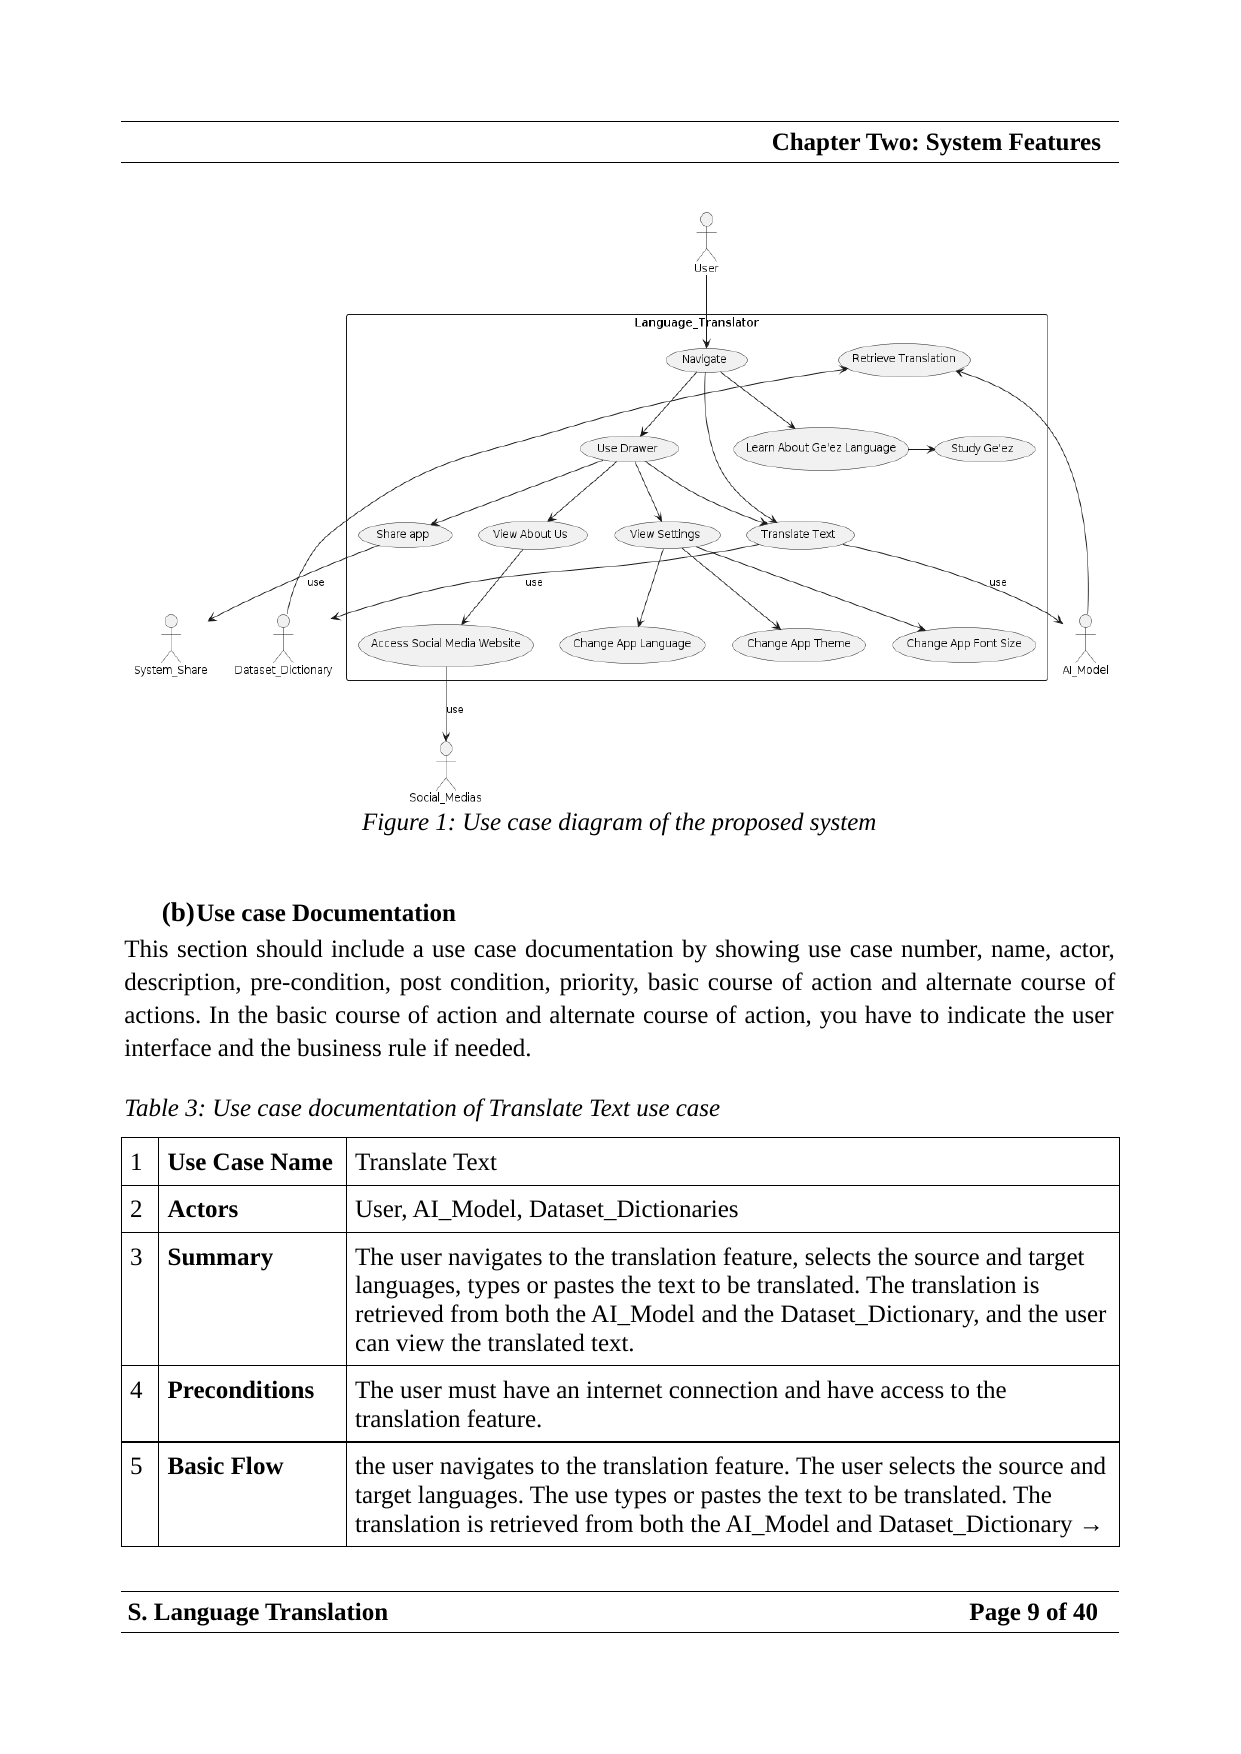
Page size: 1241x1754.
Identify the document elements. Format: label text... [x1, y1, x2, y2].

table_cell Preconditions [159, 1366, 346, 1441]
text Figure 1: Use case diagram of the proposed system [124, 807, 1116, 838]
table_cell 3 [122, 1233, 158, 1365]
table_cell Actors [159, 1186, 346, 1232]
table_cell The user must have an internet connection and have access to the translation feature. [347, 1366, 1119, 1441]
table_cell 2 [122, 1186, 158, 1232]
table_cell Basic Flow [159, 1443, 346, 1546]
table_cell 5 [122, 1443, 158, 1546]
subtitle Use case Documentation [159, 893, 1119, 931]
table_cell The user navigates to the translation feature, selects the source and target languages, types or pastes the text to be translated. The translation is retrieved from both the AI_Model and the Dataset_Dictionary, and the user can view the translated text. [347, 1233, 1119, 1365]
text Table 3: Use case documentation of Translate Text use case [121, 1090, 1119, 1125]
table_cell 4 [122, 1366, 158, 1441]
table_cell the user navigates to the translation feature. The user selects the source and target languages. The use types or pastes the text to be translated. The translation is retrieved from both the AI_Model and Dataset_Dictionary → [347, 1443, 1119, 1546]
table_cell User, AI_Model, Dataset_Dictionaries [347, 1186, 1119, 1232]
table_header 1 [122, 1138, 158, 1184]
table_header Translate Text [347, 1138, 1119, 1184]
picture [129, 207, 1112, 807]
table_cell Summary [159, 1233, 346, 1365]
table_header Use Case Name [159, 1138, 346, 1184]
text This section should include a use case documentation by showing use case number, name, actor, description, pre-condition, post condition, priority, basic course of action and alternate course of actions. In the basic course of action and alternate course of action, you have to indicate the user interface and the business rule if needed. [121, 931, 1119, 1062]
